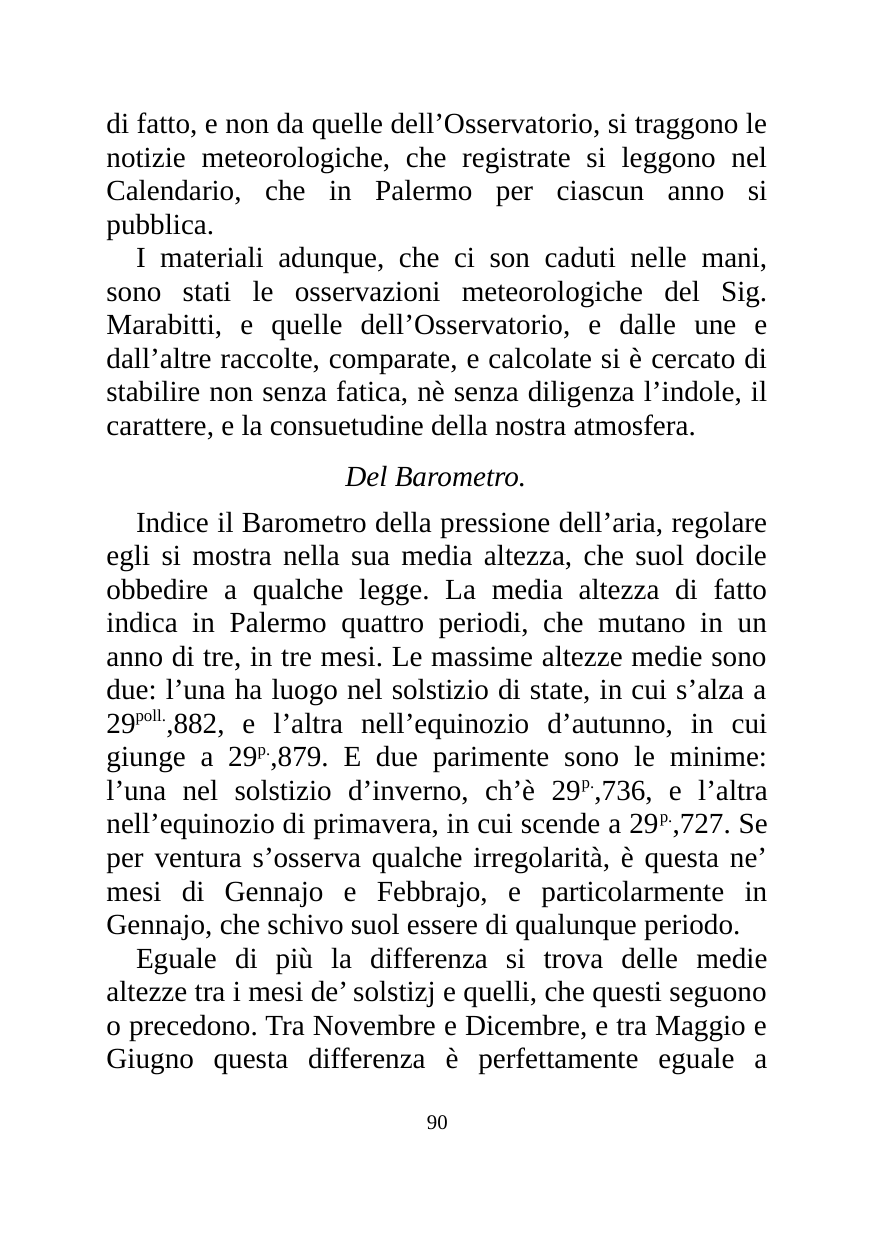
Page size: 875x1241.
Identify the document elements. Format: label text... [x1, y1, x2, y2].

text Indice il Barometro della pressione dell’aria, regolare egli si mostra nella sua media altezza, che suol docile obbedire a qualche legge. La media altezza di fatto indica in Palermo quattro periodi, che mutano in un anno di tre, in tre mesi. Le massime altezze medie sono due: l’una ha luogo nel solstizio di state, in cui s’alza a 29poll.,882, e l’altra nell’equinozio d’autunno, in cui giunge a 29p.,879. E due parimente sono le minime: l’una nel solstizio d’inverno, ch’è 29p.,736, e l’altra nell’equinozio di primavera, in cui scende a 29p.,727. Se per ventura s’osserva qualche irregolarità, è questa ne’ mesi di Gennajo e Febbrajo, e particolarmente in Gennajo, che schivo suol essere di qualunque periodo. [106, 505, 768, 941]
text Del Barometro. [106, 459, 768, 493]
text di fatto, e non da quelle dell’Osservatorio, si traggono le notizie meteorologiche, che registrate si leggono nel Calendario, che in Palermo per ciascun anno si pubblica. [106, 106, 768, 240]
text Eguale di più la differenza si trova delle medie altezze tra i mesi de’ solstizj e quelli, che questi seguono o precedono. Tra Novembre e Dicembre, e tra Maggio e Giugno questa differenza è perfettamente eguale a [106, 941, 768, 1075]
text I materiali adunque, che ci son caduti nelle mani, sono stati le osservazioni meteorologiche del Sig. Marabitti, e quelle dell’Osservatorio, e dalle une e dall’altre raccolte, comparate, e calcolate si è cercato di stabilire non senza fatica, nè senza diligenza l’indole, il carattere, e la consuetudine della nostra atmosfera. [106, 240, 768, 442]
